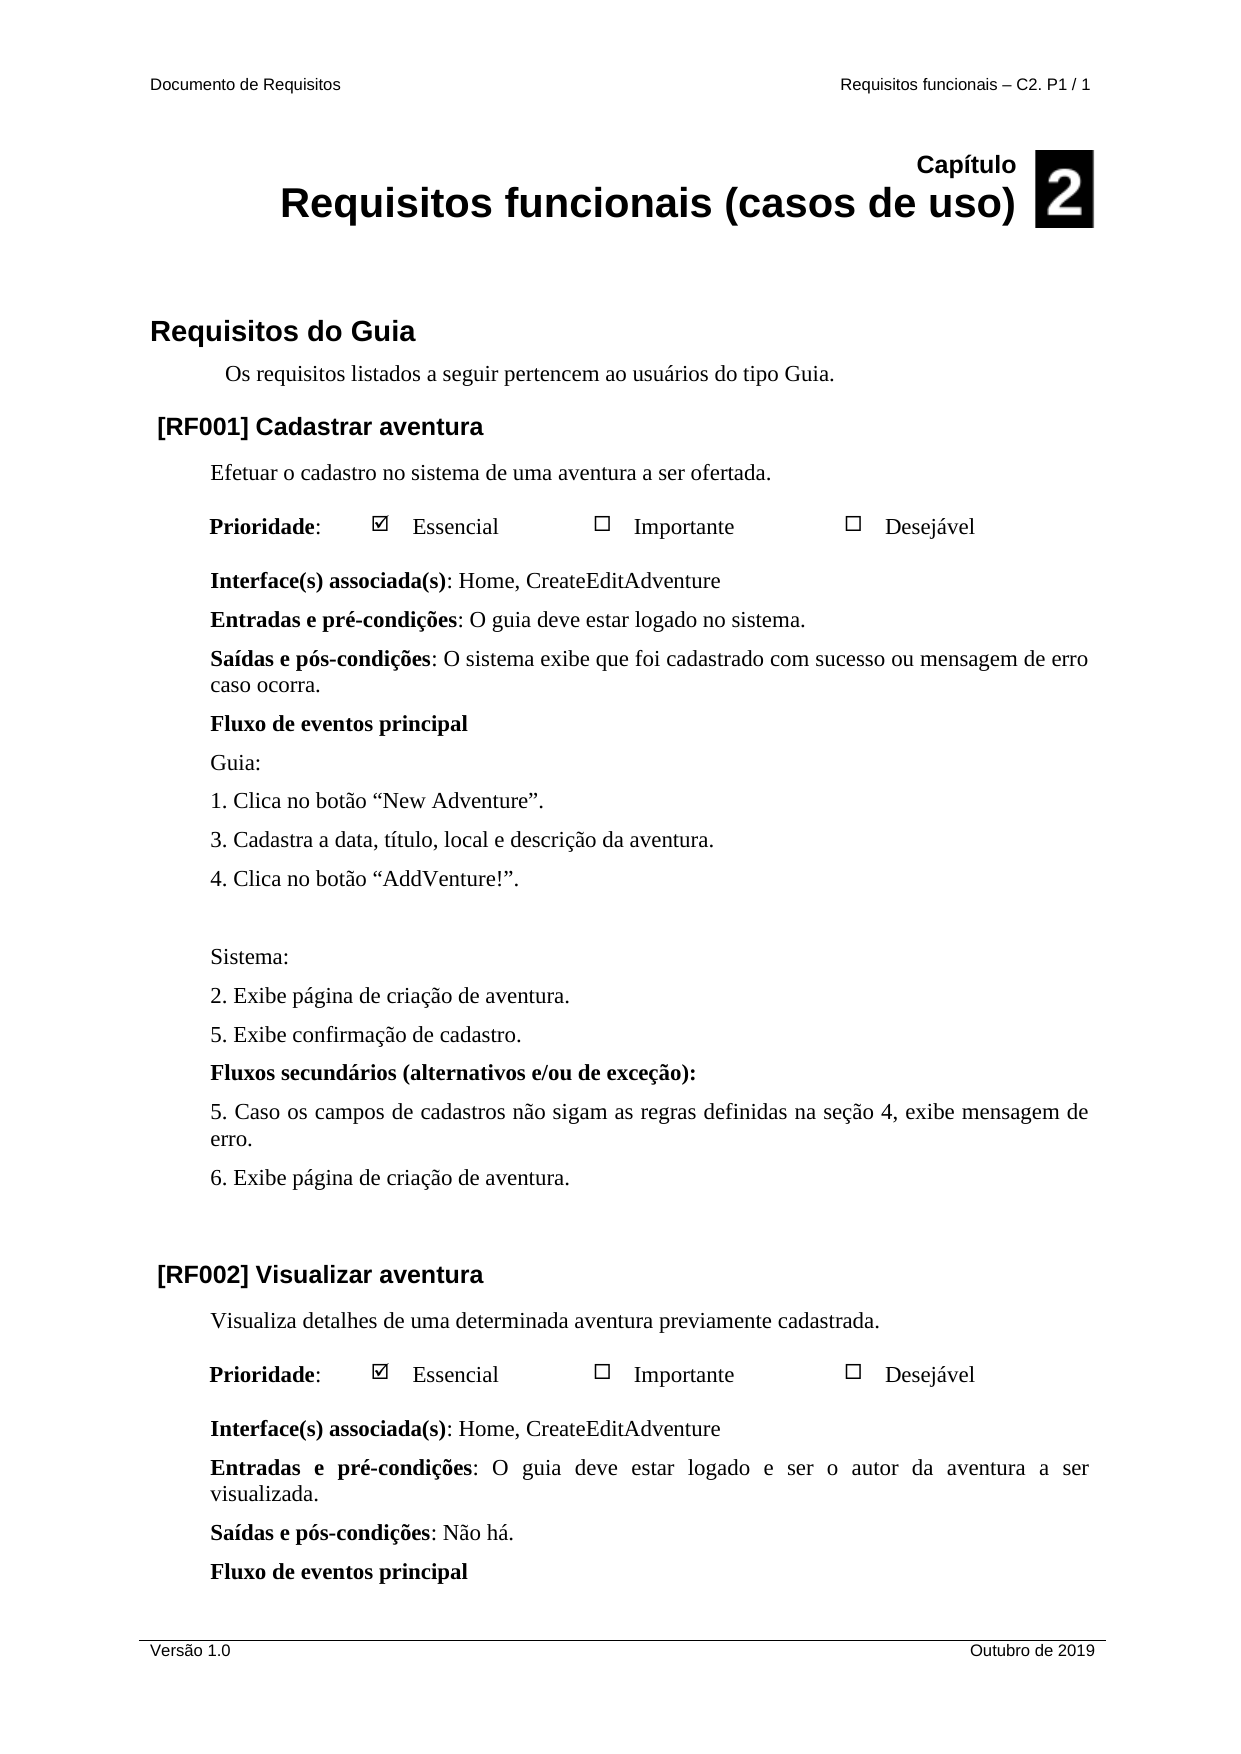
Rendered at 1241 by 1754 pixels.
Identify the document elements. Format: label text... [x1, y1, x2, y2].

subtitle Requisitos funcionais (casos de uso) [150, 179, 1035, 227]
table_header Desejável [874, 1340, 1017, 1409]
text Interface(s) associada(s): Home, CreateEditAdventure [210, 1415, 1090, 1442]
text Entradas e pré-condições: O guia deve estar logado e ser o autor da aventura a ser visualizada. [210, 1454, 1090, 1507]
text 2. Exibe página de criação de aventura. [210, 982, 1090, 1008]
text 5. Caso os campos de cadastros não sigam as regras definidas na seção 4, exibe mensagem de erro. [210, 1098, 1090, 1151]
text 6. Exibe página de criação de aventura. [210, 1163, 1090, 1190]
table_header  [357, 1340, 401, 1409]
text Os requisitos listados a seguir pertencem ao usuários do tipo Guia. [150, 360, 1090, 387]
text Guia: [210, 749, 1090, 775]
text [RF002] Visualizar aventura [150, 1260, 1090, 1289]
text 5. Exibe confirmação de cadastro. [210, 1021, 1090, 1047]
text Fluxo de eventos principal [210, 1558, 1090, 1584]
table_header  [829, 492, 873, 561]
text Capítulo [210, 150, 1035, 179]
table_header Importante [623, 492, 829, 561]
table_header Essencial [401, 1340, 578, 1409]
text Visualiza detalhes de uma determinada aventura previamente cadastrada. [210, 1307, 1090, 1334]
table_header Importante [623, 1340, 829, 1409]
table_header Prioridade: [194, 492, 357, 561]
text Sistema: [210, 943, 1090, 969]
text 1. Clica no botão “New Adventure”. [210, 787, 1090, 814]
table_header  [357, 492, 401, 561]
text Fluxos secundários (alternativos e/ou de exceção): [210, 1059, 1090, 1086]
text Saídas e pós-condições: O sistema exibe que foi cadastrado com sucesso ou mensagem de erro caso ocorra. [210, 644, 1090, 697]
text Entradas e pré-condições: O guia deve estar logado no sistema. [210, 606, 1090, 632]
text Fluxo de eventos principal [210, 710, 1090, 736]
table_header  [578, 1340, 622, 1409]
table_header  [578, 492, 622, 561]
text Saídas e pós-condições: Não há. [210, 1519, 1090, 1546]
text Interface(s) associada(s): Home, CreateEditAdventure [210, 567, 1090, 593]
text [RF001] Cadastrar aventura [150, 412, 1090, 440]
table_header Desejável [874, 492, 1017, 561]
table_header  [829, 1340, 873, 1409]
text 4. Clica no botão “AddVenture!”. [210, 865, 1090, 892]
subtitle Requisitos do Guia [150, 314, 1090, 348]
table_header Prioridade: [194, 1340, 357, 1409]
text Efetuar o cadastro no sistema de uma aventura a ser ofertada. [210, 459, 1090, 485]
text 3. Cadastra a data, título, local e descrição da aventura. [210, 826, 1090, 853]
table_header Essencial [401, 492, 578, 561]
